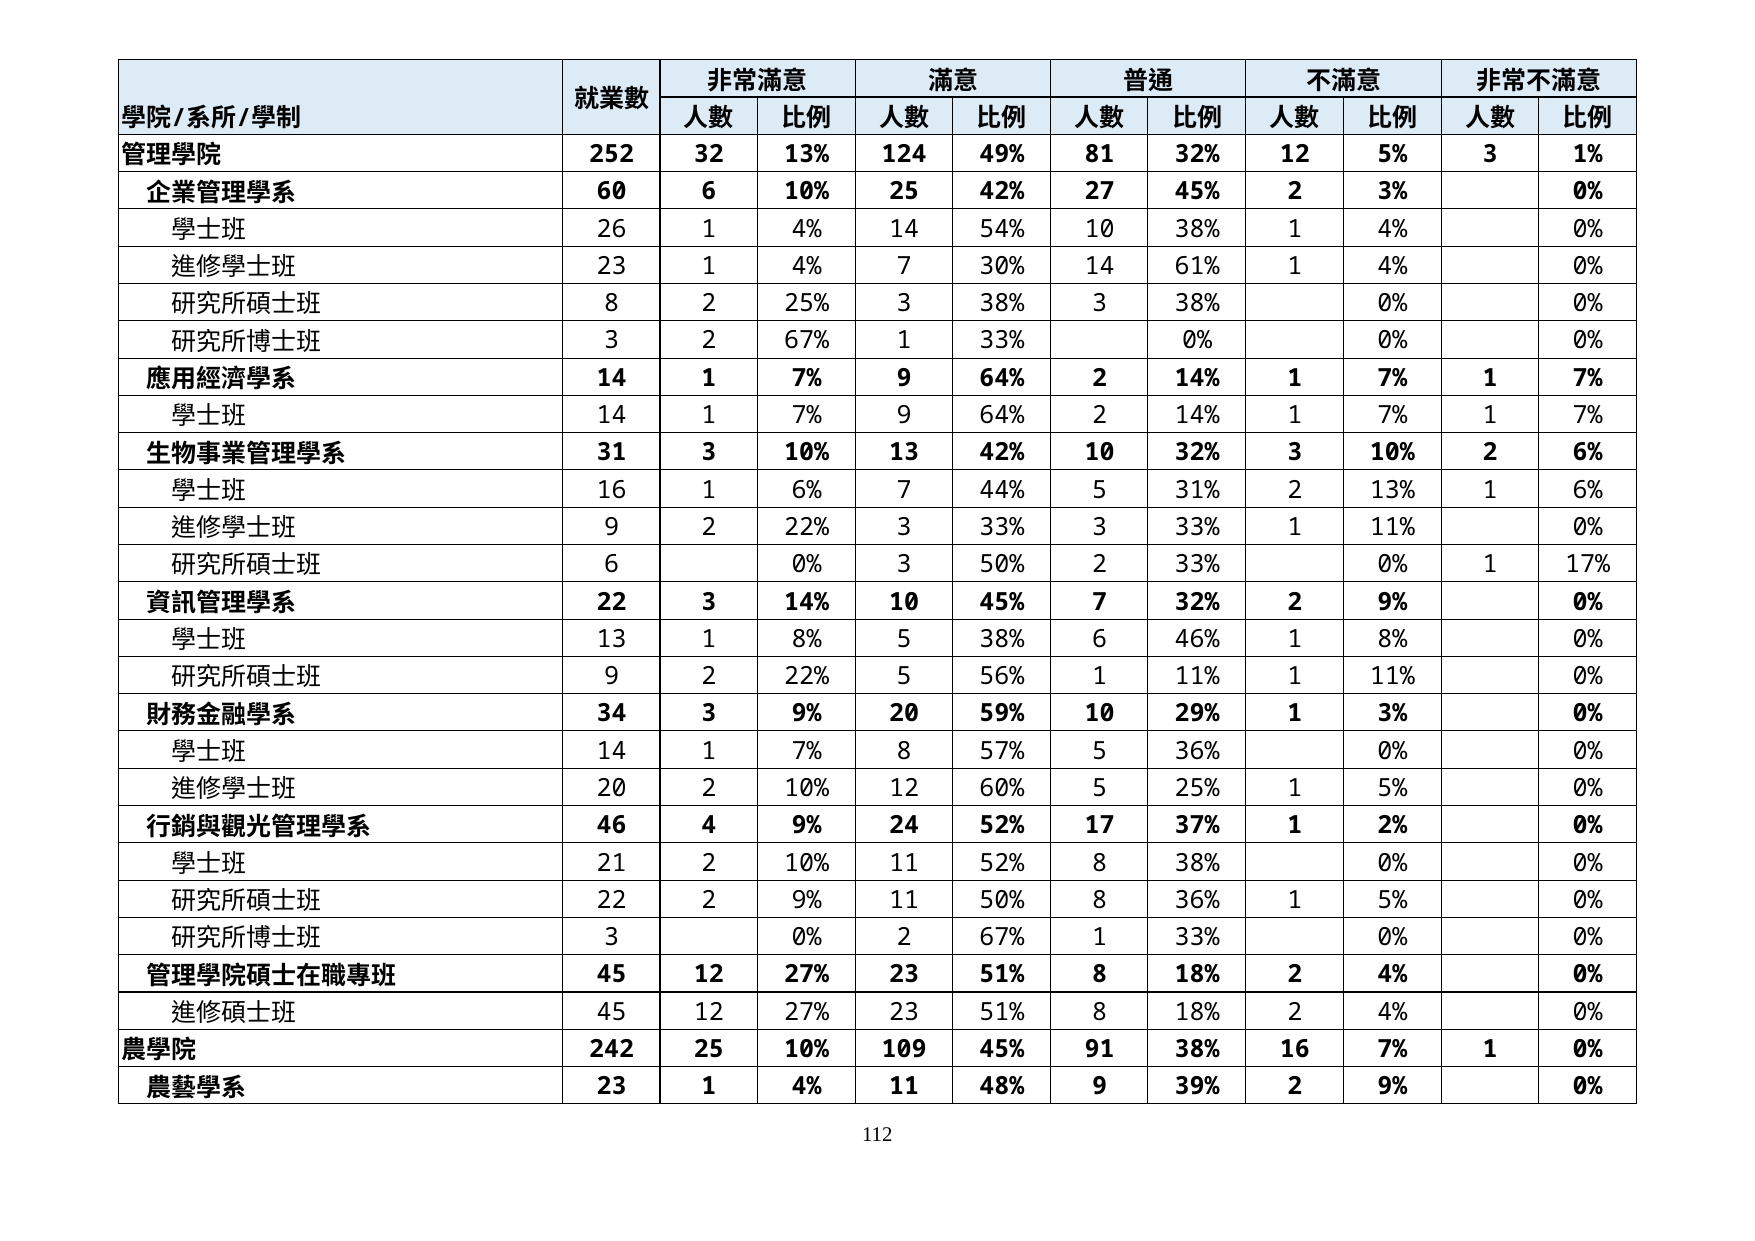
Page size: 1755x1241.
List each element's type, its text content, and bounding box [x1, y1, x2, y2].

table_cell [1442, 881, 1538, 917]
table_cell 61% [1148, 247, 1245, 283]
table_cell 2 [1246, 470, 1343, 507]
table_cell 1 [661, 731, 757, 768]
table_cell 25 [661, 1030, 757, 1066]
table_cell 9% [1344, 582, 1441, 618]
table_cell 0% [1344, 918, 1441, 954]
table_cell 2 [661, 508, 757, 544]
table_cell 5 [1051, 470, 1147, 507]
table_cell 27% [758, 993, 855, 1029]
table_cell 比例 [1344, 98, 1441, 134]
table_cell 9% [1344, 1067, 1441, 1103]
table_cell 資訊管理學系 [119, 582, 562, 618]
table_cell 10% [758, 1030, 855, 1066]
table_cell 7% [1539, 396, 1636, 432]
table_cell 10 [1051, 433, 1147, 469]
table_cell 52% [953, 806, 1050, 842]
table_cell 行銷與觀光管理學系 [119, 806, 562, 842]
table_cell 學士班 [119, 470, 562, 507]
table_cell 14 [563, 731, 659, 768]
table_header 非常不滿意 [1442, 60, 1636, 96]
table_cell 12 [856, 769, 952, 805]
table_cell 34 [563, 694, 659, 730]
table_cell 17 [1051, 806, 1147, 842]
table_cell 0% [1539, 321, 1636, 357]
table_cell 57% [953, 731, 1050, 768]
table_cell 學士班 [119, 843, 562, 879]
table_cell [661, 545, 757, 581]
table_cell 1 [1246, 508, 1343, 544]
table_cell 45 [563, 993, 659, 1029]
table_cell 0% [1539, 209, 1636, 246]
table_cell 6% [1539, 433, 1636, 469]
table_cell 比例 [758, 98, 855, 134]
table_cell 26 [563, 209, 659, 246]
table_cell 2 [661, 284, 757, 320]
table_cell 14 [1051, 247, 1147, 283]
table_cell 33% [1148, 508, 1245, 544]
table_cell 12 [661, 993, 757, 1029]
table_cell 1 [1246, 694, 1343, 730]
table_cell 人數 [1442, 98, 1538, 134]
table_cell 0% [1539, 284, 1636, 320]
table_cell 29% [1148, 694, 1245, 730]
table_cell 7% [1344, 359, 1441, 395]
table_cell 1 [1246, 620, 1343, 656]
table_cell [1442, 620, 1538, 656]
table_cell 2 [1051, 359, 1147, 395]
table_cell 51% [953, 993, 1050, 1029]
table_cell 38% [1148, 1030, 1245, 1066]
table_cell [1051, 321, 1147, 357]
table_cell 0% [1539, 993, 1636, 1029]
table_cell 11% [1344, 657, 1441, 693]
table_cell 2 [661, 769, 757, 805]
table_cell 12 [1246, 135, 1343, 171]
table_cell 1 [1246, 359, 1343, 395]
table_cell 12 [661, 955, 757, 991]
table_cell [661, 918, 757, 954]
table_cell 0% [1539, 508, 1636, 544]
table_cell [1442, 209, 1538, 246]
table_cell 16 [563, 470, 659, 507]
table_cell 0% [1148, 321, 1245, 357]
table_cell 23 [563, 247, 659, 283]
table_cell 1 [1442, 1030, 1538, 1066]
table_cell 37% [1148, 806, 1245, 842]
table_cell 0% [1344, 284, 1441, 320]
table_cell 比例 [1148, 98, 1245, 134]
table_cell 1 [1246, 806, 1343, 842]
table_cell 20 [563, 769, 659, 805]
table_cell 7% [1539, 359, 1636, 395]
table_cell [1442, 918, 1538, 954]
table_cell 14 [563, 359, 659, 395]
table_cell 0% [1539, 247, 1636, 283]
table_cell 8 [563, 284, 659, 320]
table_cell 學士班 [119, 209, 562, 246]
table_cell [1246, 545, 1343, 581]
table_cell 0% [1539, 806, 1636, 842]
table_cell 54% [953, 209, 1050, 246]
table_cell [1442, 657, 1538, 693]
table_cell 0% [758, 545, 855, 581]
table_cell 人數 [661, 98, 757, 134]
table_cell 研究所碩士班 [119, 881, 562, 917]
table_cell 42% [953, 433, 1050, 469]
table_cell 4% [758, 1067, 855, 1103]
table_cell 91 [1051, 1030, 1147, 1066]
table_cell 7% [758, 396, 855, 432]
table_cell 2 [1246, 993, 1343, 1029]
table_cell 27% [758, 955, 855, 991]
table_cell 11 [856, 843, 952, 879]
table_cell 27 [1051, 172, 1147, 208]
table_cell 3 [661, 694, 757, 730]
table_cell [1442, 694, 1538, 730]
table_cell 45% [1148, 172, 1245, 208]
table_cell 21 [563, 843, 659, 879]
table_cell 2 [1051, 396, 1147, 432]
table_cell 0% [1539, 843, 1636, 879]
table_cell 38% [1148, 209, 1245, 246]
table_cell 3 [661, 582, 757, 618]
table_cell 124 [856, 135, 952, 171]
table_cell 7 [856, 247, 952, 283]
table_cell 3 [661, 433, 757, 469]
table_cell 16 [1246, 1030, 1343, 1066]
table_cell 企業管理學系 [119, 172, 562, 208]
table_cell 9% [758, 806, 855, 842]
table_cell 60 [563, 172, 659, 208]
table_cell 0% [1344, 545, 1441, 581]
table_cell 10% [758, 769, 855, 805]
table_header 普通 [1051, 60, 1245, 96]
table_cell 9% [758, 881, 855, 917]
table_cell 0% [1539, 955, 1636, 991]
table_cell 252 [563, 135, 659, 171]
table_header 學院/系所/學制 [119, 60, 562, 134]
table_cell 0% [1539, 731, 1636, 768]
table_cell [1442, 993, 1538, 1029]
table_cell 32 [661, 135, 757, 171]
table_cell 1% [1539, 135, 1636, 171]
table_cell [1442, 806, 1538, 842]
table_cell 進修學士班 [119, 508, 562, 544]
table_cell 5 [1051, 769, 1147, 805]
table_cell 2 [1442, 433, 1538, 469]
table_cell 5 [1051, 731, 1147, 768]
table_cell 33% [1148, 545, 1245, 581]
table_cell 4% [1344, 209, 1441, 246]
table_cell 學士班 [119, 396, 562, 432]
table_cell 31% [1148, 470, 1245, 507]
table_cell [1246, 731, 1343, 768]
table_cell 研究所碩士班 [119, 284, 562, 320]
table_cell 7% [758, 359, 855, 395]
table_cell 0% [1539, 172, 1636, 208]
table_cell 4% [1344, 993, 1441, 1029]
table_cell 2 [1246, 1067, 1343, 1103]
table_cell 1 [661, 396, 757, 432]
table_cell 1 [1442, 545, 1538, 581]
table_cell 農學院 [119, 1030, 562, 1066]
table_cell 0% [1539, 769, 1636, 805]
table_cell 50% [953, 881, 1050, 917]
table_cell 22% [758, 508, 855, 544]
table_cell 2 [1246, 172, 1343, 208]
table_cell 1 [1246, 769, 1343, 805]
table_cell 進修學士班 [119, 247, 562, 283]
table_cell 14% [758, 582, 855, 618]
table_cell 42% [953, 172, 1050, 208]
table_cell 1 [1442, 396, 1538, 432]
table_cell 39% [1148, 1067, 1245, 1103]
table_cell [1246, 284, 1343, 320]
table_cell 2 [661, 321, 757, 357]
table_cell 1 [1442, 359, 1538, 395]
table_cell 3 [1051, 284, 1147, 320]
table_cell 44% [953, 470, 1050, 507]
table_cell 45 [563, 955, 659, 991]
table_cell 22% [758, 657, 855, 693]
table_cell 7% [1344, 396, 1441, 432]
table_cell 25% [758, 284, 855, 320]
table_cell 1 [1246, 209, 1343, 246]
table_cell 10% [1344, 433, 1441, 469]
table_cell 9 [563, 508, 659, 544]
table_cell [1442, 284, 1538, 320]
table_cell [1442, 321, 1538, 357]
table_cell 33% [953, 508, 1050, 544]
table_cell 10% [758, 843, 855, 879]
table_cell 4% [758, 209, 855, 246]
table_cell 進修學士班 [119, 769, 562, 805]
table_cell 4% [1344, 955, 1441, 991]
table_cell 2 [1051, 545, 1147, 581]
table_header 不滿意 [1246, 60, 1441, 96]
table_cell 3 [1051, 508, 1147, 544]
table_cell 8 [1051, 881, 1147, 917]
table_cell 學士班 [119, 731, 562, 768]
table_cell 24 [856, 806, 952, 842]
table_cell 0% [1539, 881, 1636, 917]
table_cell 9 [856, 396, 952, 432]
table_cell [1442, 582, 1538, 618]
table_cell 51% [953, 955, 1050, 991]
table_cell 23 [856, 955, 952, 991]
table_cell 18% [1148, 993, 1245, 1029]
table_cell [1246, 321, 1343, 357]
table_cell 242 [563, 1030, 659, 1066]
table_cell 22 [563, 582, 659, 618]
table_cell 32% [1148, 135, 1245, 171]
table_cell 3 [1246, 433, 1343, 469]
table_cell 5 [856, 620, 952, 656]
table_cell 45% [953, 1030, 1050, 1066]
table_cell [1246, 843, 1343, 879]
table_cell 1 [661, 359, 757, 395]
table_cell 10% [758, 433, 855, 469]
table_cell 2% [1344, 806, 1441, 842]
table_header 非常滿意 [661, 60, 855, 96]
table_cell 46% [1148, 620, 1245, 656]
table_cell 11% [1344, 508, 1441, 544]
table_cell 13% [758, 135, 855, 171]
table_cell 14 [856, 209, 952, 246]
table_cell 3 [1442, 135, 1538, 171]
table_cell 2 [1246, 955, 1343, 991]
table_cell 5% [1344, 881, 1441, 917]
table_cell 生物事業管理學系 [119, 433, 562, 469]
table_cell 10 [1051, 209, 1147, 246]
table_cell 9 [1051, 1067, 1147, 1103]
table_cell 0% [1539, 582, 1636, 618]
table_cell [1442, 247, 1538, 283]
table_cell 11 [856, 881, 952, 917]
table_cell 38% [953, 284, 1050, 320]
table_cell 17% [1539, 545, 1636, 581]
table_cell 31 [563, 433, 659, 469]
table_cell 2 [661, 843, 757, 879]
table_cell 10% [758, 172, 855, 208]
table_cell 3 [856, 545, 952, 581]
table_cell 6 [1051, 620, 1147, 656]
table_cell 人數 [856, 98, 952, 134]
table_cell 1 [661, 247, 757, 283]
table_cell 11 [856, 1067, 952, 1103]
table_cell 1 [661, 1067, 757, 1103]
table_cell 8 [1051, 993, 1147, 1029]
table_cell 81 [1051, 135, 1147, 171]
table_cell 農藝學系 [119, 1067, 562, 1103]
table_cell 4 [661, 806, 757, 842]
table_cell 59% [953, 694, 1050, 730]
table_cell 32% [1148, 433, 1245, 469]
table_cell 14% [1148, 396, 1245, 432]
table_cell 0% [1539, 1030, 1636, 1066]
table_cell 6 [563, 545, 659, 581]
table_cell 36% [1148, 731, 1245, 768]
table_cell 8% [1344, 620, 1441, 656]
table_cell 36% [1148, 881, 1245, 917]
table_cell 1 [661, 470, 757, 507]
table_cell 4% [758, 247, 855, 283]
table_cell 7 [856, 470, 952, 507]
table_cell 6 [661, 172, 757, 208]
table_cell 1 [661, 620, 757, 656]
table_cell 10 [856, 582, 952, 618]
table_cell 52% [953, 843, 1050, 879]
table_cell 比例 [1539, 98, 1636, 134]
table_cell 9 [856, 359, 952, 395]
table_cell 1 [1051, 918, 1147, 954]
table_cell 人數 [1051, 98, 1147, 134]
table_cell 32% [1148, 582, 1245, 618]
table_cell 64% [953, 396, 1050, 432]
table_cell 33% [1148, 918, 1245, 954]
table_cell 8 [1051, 843, 1147, 879]
table_cell 25% [1148, 769, 1245, 805]
table_cell 進修碩士班 [119, 993, 562, 1029]
table_cell 0% [1539, 657, 1636, 693]
table_cell 20 [856, 694, 952, 730]
table_cell 財務金融學系 [119, 694, 562, 730]
table_header 就業數 [563, 60, 659, 134]
table_cell 研究所碩士班 [119, 545, 562, 581]
table_cell 30% [953, 247, 1050, 283]
table_cell 7 [1051, 582, 1147, 618]
table_cell 4% [1344, 247, 1441, 283]
table_cell 比例 [953, 98, 1050, 134]
table_cell 2 [1246, 582, 1343, 618]
table_cell 0% [1344, 731, 1441, 768]
table_cell 13 [856, 433, 952, 469]
table_cell 3 [856, 508, 952, 544]
table_cell 3 [856, 284, 952, 320]
table_cell [1442, 769, 1538, 805]
table_cell 5 [856, 657, 952, 693]
table_cell 管理學院碩士在職專班 [119, 955, 562, 991]
table_cell 1 [1246, 396, 1343, 432]
table_cell 1 [661, 209, 757, 246]
table_cell 23 [856, 993, 952, 1029]
table_cell [1442, 1067, 1538, 1103]
table_cell 學士班 [119, 620, 562, 656]
table_cell 1 [1051, 657, 1147, 693]
table_cell 管理學院 [119, 135, 562, 171]
table_cell 0% [1539, 694, 1636, 730]
table_cell 6% [758, 470, 855, 507]
table_cell 0% [1344, 321, 1441, 357]
table_cell 60% [953, 769, 1050, 805]
table_cell 3% [1344, 172, 1441, 208]
table_cell 14 [563, 396, 659, 432]
table_cell [1246, 918, 1343, 954]
table_cell 0% [1539, 620, 1636, 656]
table_cell 45% [953, 582, 1050, 618]
table_cell 1 [1246, 247, 1343, 283]
table_cell 8 [1051, 955, 1147, 991]
table_cell 67% [953, 918, 1050, 954]
table_cell 67% [758, 321, 855, 357]
table_cell 13 [563, 620, 659, 656]
table_cell 2 [856, 918, 952, 954]
table_cell 應用經濟學系 [119, 359, 562, 395]
table_cell 1 [1246, 881, 1343, 917]
table_cell 5% [1344, 769, 1441, 805]
table_cell 5% [1344, 135, 1441, 171]
table_cell 13% [1344, 470, 1441, 507]
table_cell 2 [661, 657, 757, 693]
table_cell 0% [1539, 1067, 1636, 1103]
table_cell 22 [563, 881, 659, 917]
table_cell 38% [953, 620, 1050, 656]
table_cell 0% [1539, 918, 1636, 954]
table_header 滿意 [856, 60, 1050, 96]
table_cell 14% [1148, 359, 1245, 395]
table_cell 1 [856, 321, 952, 357]
table_cell 38% [1148, 284, 1245, 320]
table_cell 49% [953, 135, 1050, 171]
table_cell 64% [953, 359, 1050, 395]
table_cell 3 [563, 321, 659, 357]
table_cell [1442, 843, 1538, 879]
table_cell 9 [563, 657, 659, 693]
table_cell 48% [953, 1067, 1050, 1103]
table_cell 9% [758, 694, 855, 730]
table_cell 7% [758, 731, 855, 768]
table_cell 2 [661, 881, 757, 917]
table_cell 56% [953, 657, 1050, 693]
table_cell 50% [953, 545, 1050, 581]
table_cell 3 [563, 918, 659, 954]
table_cell 8 [856, 731, 952, 768]
table_cell 38% [1148, 843, 1245, 879]
table_cell 7% [1344, 1030, 1441, 1066]
table_cell 109 [856, 1030, 952, 1066]
table_cell 18% [1148, 955, 1245, 991]
table_cell 3% [1344, 694, 1441, 730]
table_cell [1442, 172, 1538, 208]
table_cell 25 [856, 172, 952, 208]
table_cell 6% [1539, 470, 1636, 507]
table_cell 46 [563, 806, 659, 842]
table_cell 研究所碩士班 [119, 657, 562, 693]
table_cell 1 [1442, 470, 1538, 507]
table_cell 人數 [1246, 98, 1343, 134]
table_cell [1442, 508, 1538, 544]
table_cell 10 [1051, 694, 1147, 730]
table_cell 33% [953, 321, 1050, 357]
table_cell 23 [563, 1067, 659, 1103]
table_cell 0% [1344, 843, 1441, 879]
table_cell 研究所博士班 [119, 321, 562, 357]
table_cell [1442, 955, 1538, 991]
table_cell 8% [758, 620, 855, 656]
table_cell 研究所博士班 [119, 918, 562, 954]
table_cell 11% [1148, 657, 1245, 693]
table_cell 1 [1246, 657, 1343, 693]
table_cell 0% [758, 918, 855, 954]
table_cell [1442, 731, 1538, 768]
